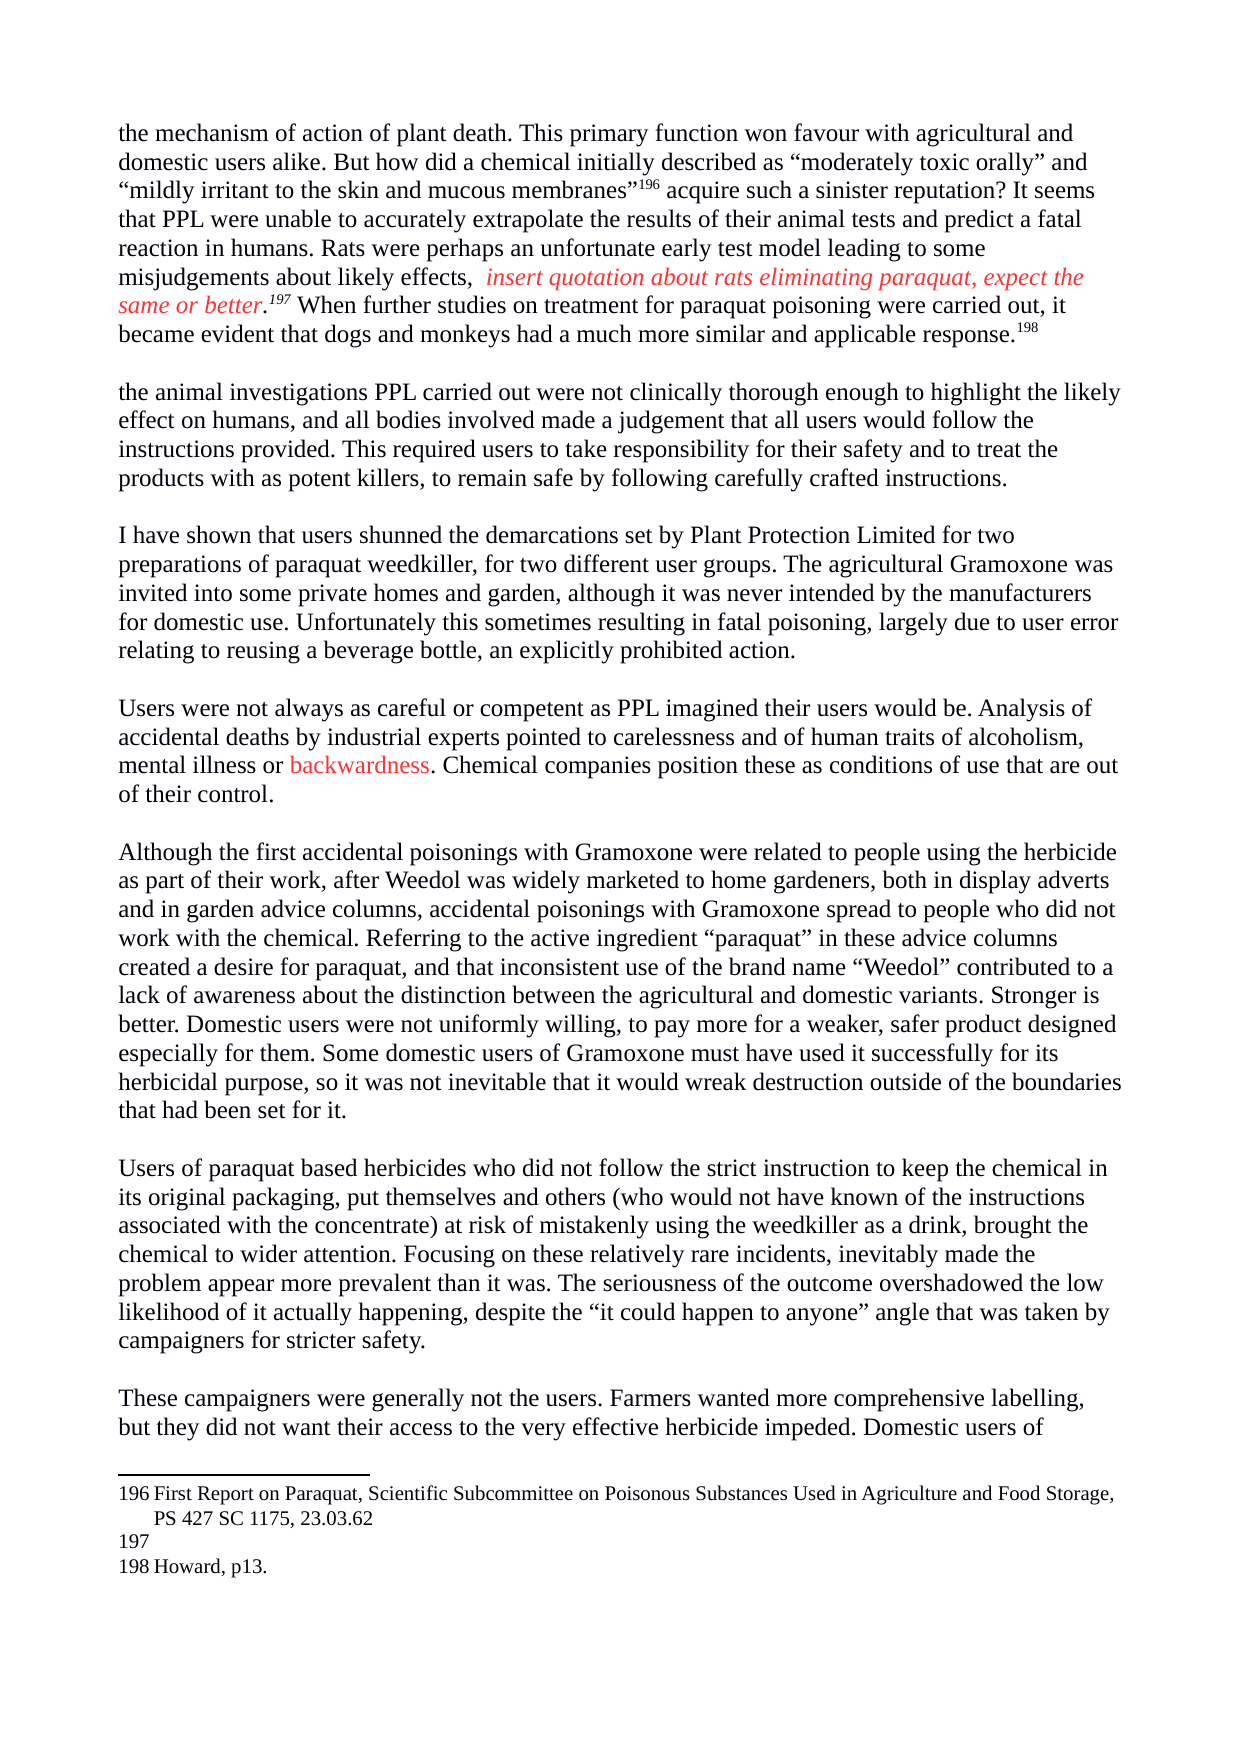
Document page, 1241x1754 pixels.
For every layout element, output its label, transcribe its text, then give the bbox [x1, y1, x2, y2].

text First Report on Paraquat, Scientific Subcommittee on Poisonous Substances Used in Agriculture and Food Storage, PS 427 SC 1175, 23.03.62 [118, 1481, 1122, 1529]
text Users of paraquat based herbicides who did not follow the strict instruction to keep the chemical in its original packaging, put themselves and others (who would not have known of the instructions associated with the concentrate) at risk of mistakenly using the weedkiller as a drink, brought the chemical to wider attention. Focusing on these relatively rare incidents, inevitably made the problem appear more prevalent than it was. The seriousness of the outcome overshadowed the low likelihood of it actually happening, despite the “it could happen to anyone” angle that was taken by campaigners for stricter safety. [118, 1153, 1122, 1354]
text Although the first accidental poisonings with Gramoxone were related to people using the herbicide as part of their work, after Weedol was widely marketed to home gardeners, both in display adverts and in garden advice columns, accidental poisonings with Gramoxone spread to people who did not work with the chemical. Referring to the active ingredient “paraquat” in these advice columns created a desire for paraquat, and that inconsistent use of the brand name “Weedol” contributed to a lack of awareness about the distinction between the agricultural and domestic variants. Stronger is better. Domestic users were not uniformly willing, to pay more for a weaker, safer product designed especially for them. Some domestic users of Gramoxone must have used it successfully for its herbicidal purpose, so it was not inevitable that it would wreak destruction outside of the boundaries that had been set for it. [118, 837, 1122, 1124]
text Users were not always as careful or competent as PPL imagined their users would be. Analysis of accidental deaths by industrial experts pointed to carelessness and of human traits of alcoholism, mental illness or backwardness. Chemical companies position these as conditions of use that are out of their control. [118, 693, 1122, 808]
text Howard, p13. [118, 1553, 1122, 1578]
text I have shown that users shunned the demarcations set by Plant Protection Limited for two preparations of paraquat weedkiller, for two different user groups. The agricultural Gramoxone was invited into some private homes and garden, although it was never intended by the manufacturers for domestic use. Unfortunately this sometimes resulting in fatal poisoning, largely due to user error relating to reusing a beverage bottle, an explicitly prohibited action. [118, 521, 1122, 664]
text the mechanism of action of plant death. This primary function won favour with agricultural and domestic users alike. But how did a chemical initially described as “moderately toxic orally” and “mildly irritant to the skin and mucous membranes” acquire such a sinister reputation? It seems that PPL were unable to accurately extrapolate the results of their animal tests and predict a fatal reaction in humans. Rats were perhaps an unfortunate early test model leading to some misjudgements about likely effects, insert quotation about rats eliminating paraquat, expect the same or better. When further studies on treatment for paraquat poisoning were carried out, it became evident that dogs and monkeys had a much more similar and applicable response. [118, 118, 1122, 348]
text the animal investigations PPL carried out were not clinically thorough enough to highlight the likely effect on humans, and all bodies involved made a judgement that all users would follow the instructions provided. This required users to take responsibility for their safety and to treat the products with as potent killers, to remain safe by following carefully crafted instructions. [118, 377, 1122, 492]
text These campaigners were generally not the users. Farmers wanted more comprehensive labelling, but they did not want their access to the very effective herbicide impeded. Domestic users of [118, 1383, 1122, 1441]
